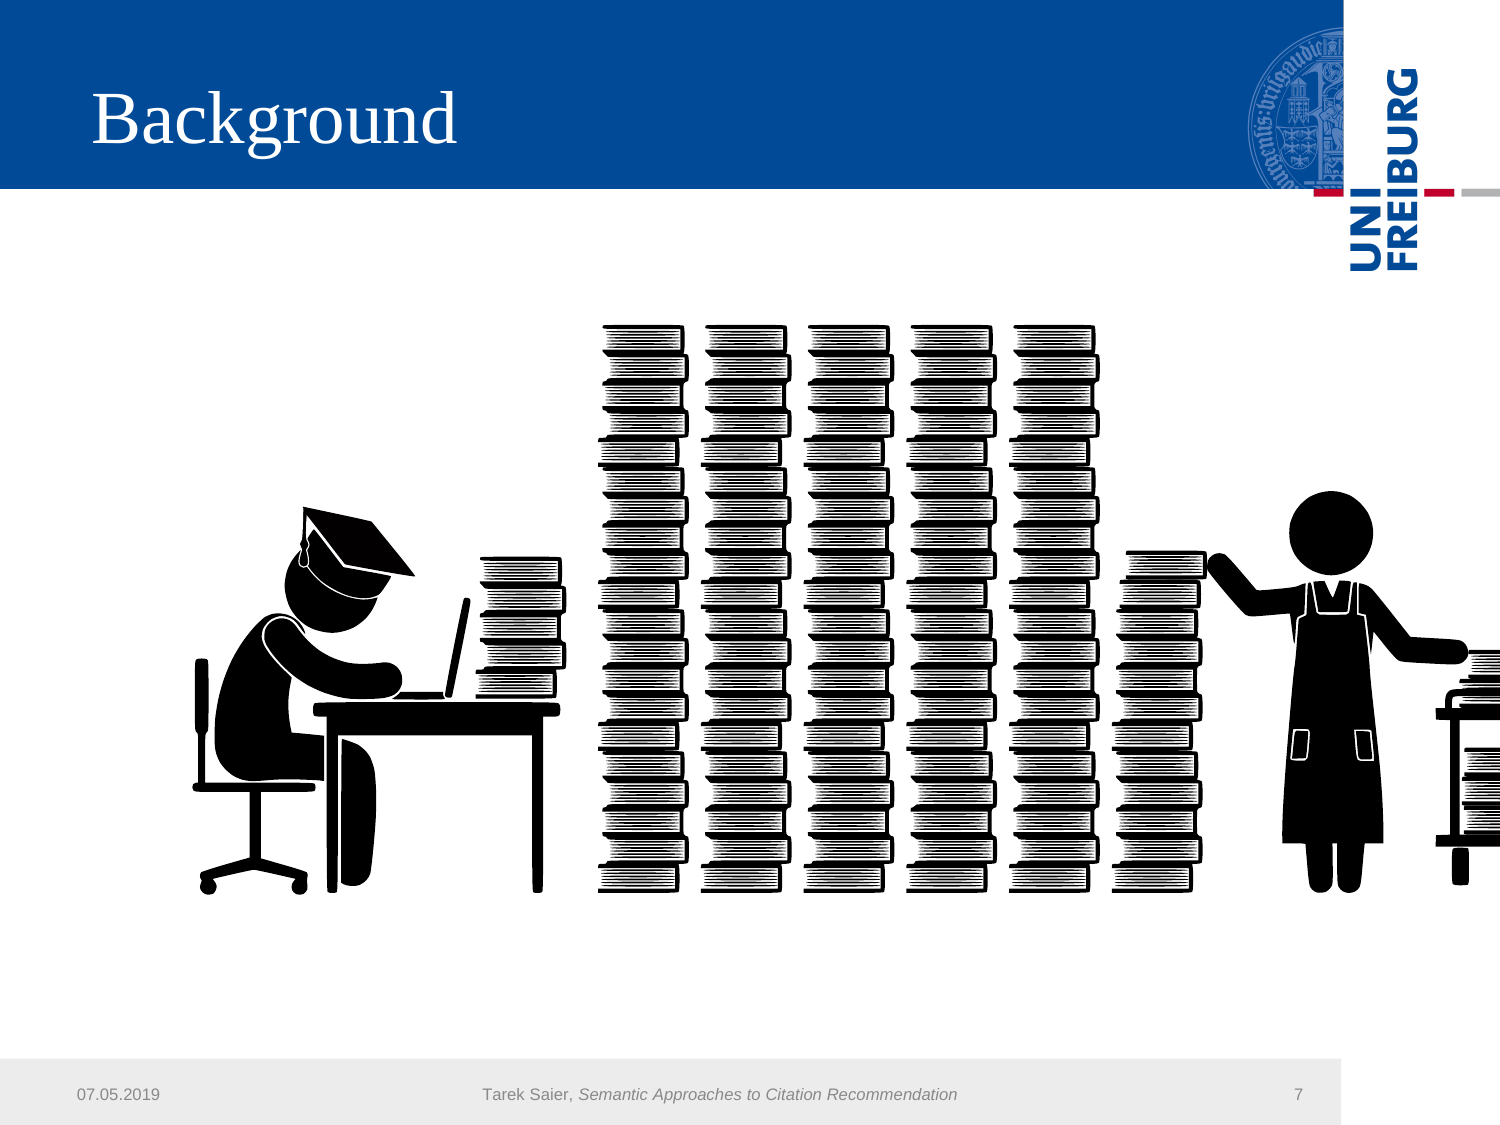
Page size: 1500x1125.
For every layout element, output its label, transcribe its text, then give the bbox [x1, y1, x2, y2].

picture [0, 0, 1500, 271]
picture [192, 324, 1500, 895]
title Background [76, 49, 1235, 178]
